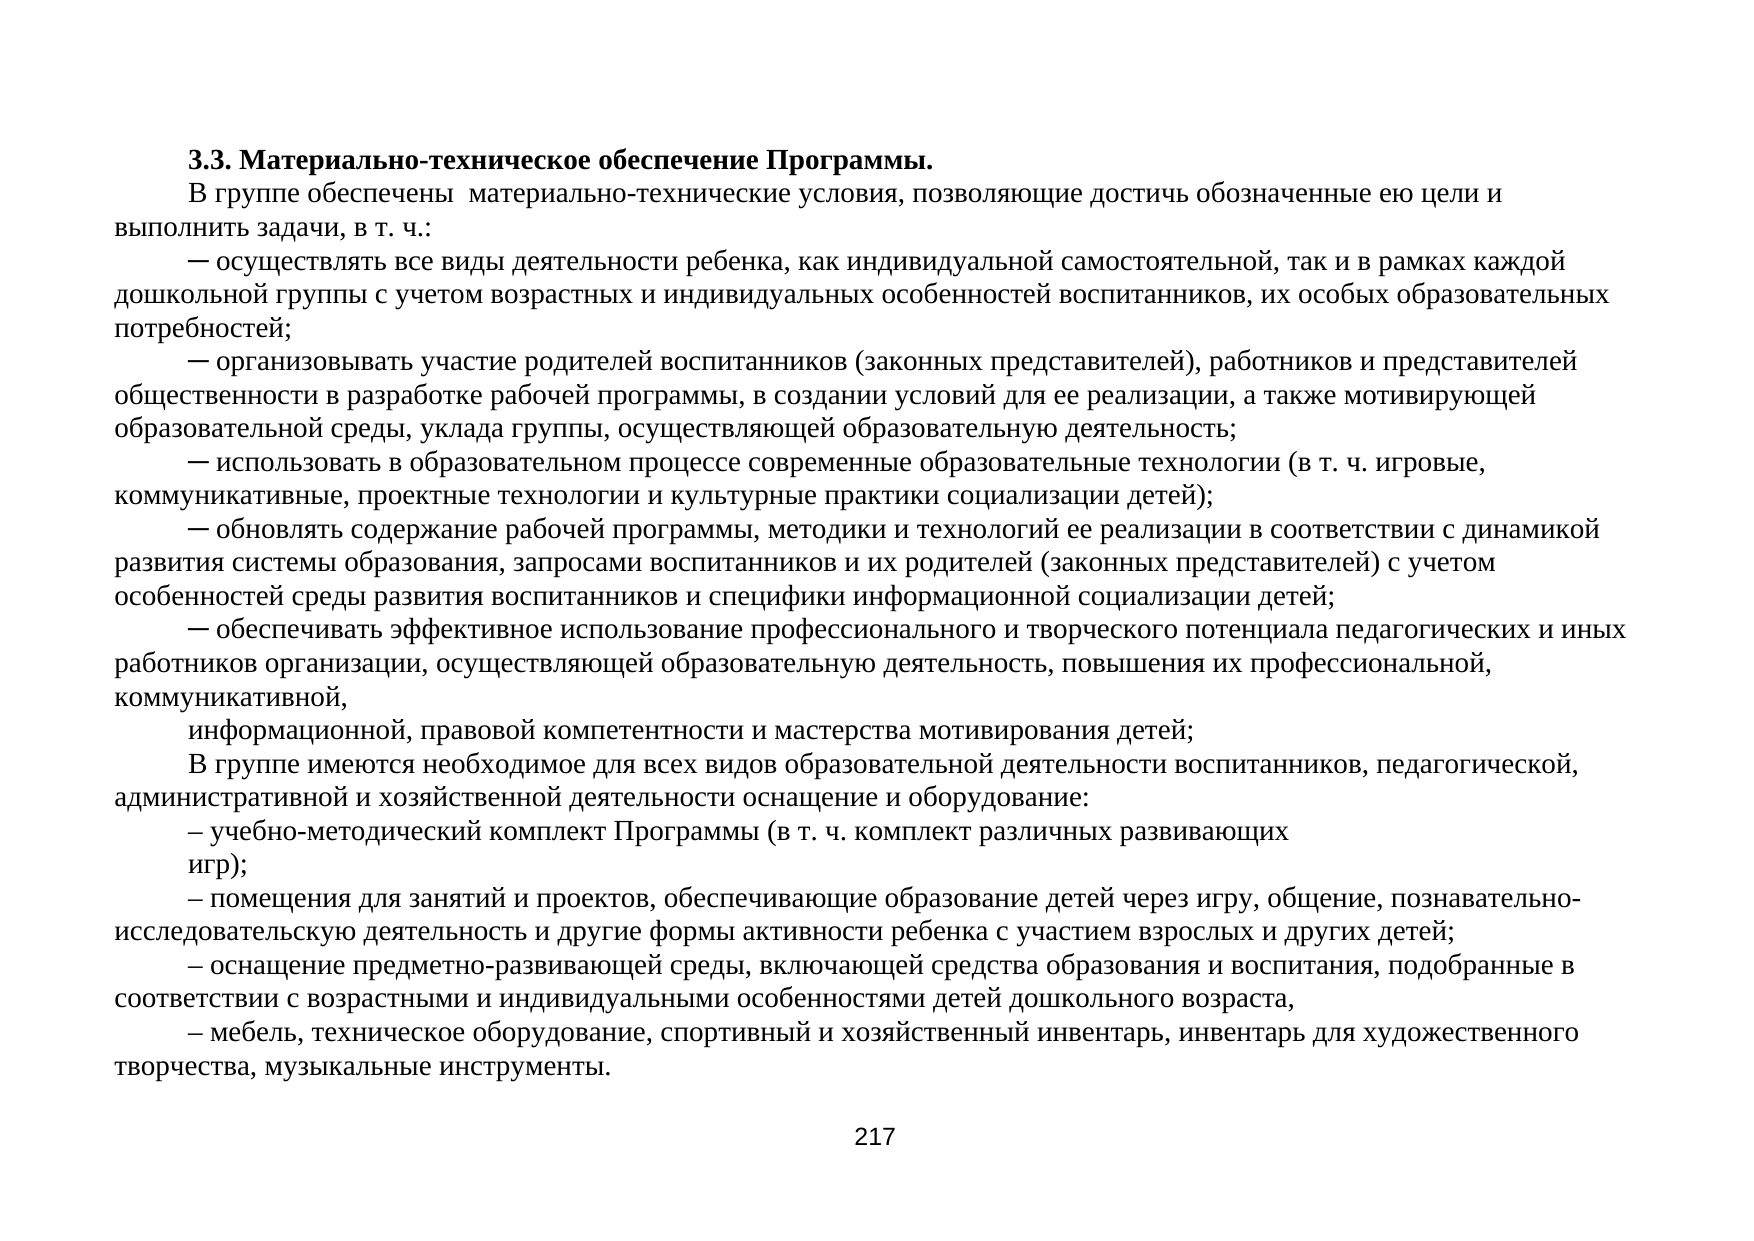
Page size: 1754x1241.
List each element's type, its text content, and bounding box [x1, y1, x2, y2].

text ─ обновлять содержание рабочей программы, методики и технологий ее реализации в соответствии с динамикой развития системы образования, запросами воспитанников и их родителей (законных представителей) с учетом особенностей среды развития воспитанников и специфики информационной социализации детей; [114, 511, 1636, 612]
text В группе имеются необходимое для всех видов образовательной деятельности воспитанников, педагогической, административной и хозяйственной деятельности оснащение и оборудование: [114, 746, 1636, 813]
text – мебель, техническое оборудование, спортивный и хозяйственный инвентарь, инвентарь для художественного творчества, музыкальные инструменты. [114, 1014, 1636, 1081]
text – оснащение предметно-развивающей среды, включающей средства образования и воспитания, подобранные в соответствии с возрастными и индивидуальными особенностями детей дошкольного возраста, [114, 947, 1636, 1014]
text – помещения для занятий и проектов, обеспечивающие образование детей через игру, общение, познавательно-исследовательскую деятельность и другие формы активности ребенка с участием взрослых и других детей; [114, 880, 1636, 947]
text – учебно-методический комплект Программы (в т. ч. комплект различных развивающих [114, 813, 1636, 846]
text ─ использовать в образовательном процессе современные образовательные технологии (в т. ч. игровые, коммуникативные, проектные технологии и культурные практики социализации детей); [114, 444, 1636, 511]
text ─ осуществлять все виды деятельности ребенка, как индивидуальной самостоятельной, так и в рамках каждой дошкольной группы с учетом возрастных и индивидуальных особенностей воспитанников, их особых образовательных потребностей; [114, 243, 1636, 343]
text В группе обеспечены материально-технические условия, позволяющие достичь обозначенные ею цели и выполнить задачи, в т. ч.: [114, 176, 1636, 243]
text 3.3. Материально-техническое обеспечение Программы. [114, 142, 1636, 176]
text ─ организовывать участие родителей воспитанников (законных представителей), работников и представителей общественности в разработке рабочей программы, в создании условий для ее реализации, а также мотивирующей образовательной среды, уклада группы, осуществляющей образовательную деятельность; [114, 343, 1636, 444]
text информационной, правовой компетентности и мастерства мотивирования детей; [114, 712, 1636, 746]
text ─ обеспечивать эффективное использование профессионального и творческого потенциала педагогических и иных работников организации, осуществляющей образовательную деятельность, повышения их профессиональной, коммуникативной, [114, 612, 1636, 712]
text игр); [114, 846, 1636, 880]
